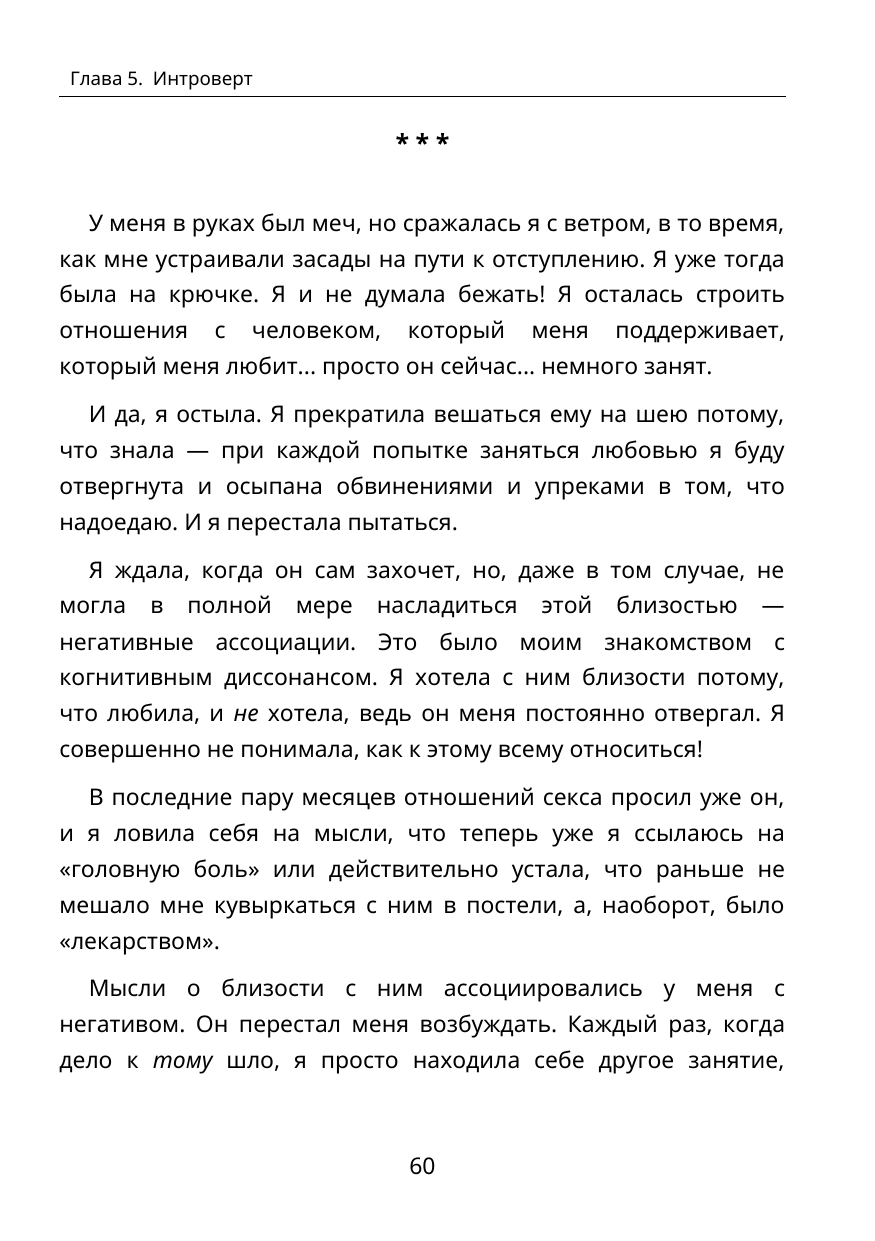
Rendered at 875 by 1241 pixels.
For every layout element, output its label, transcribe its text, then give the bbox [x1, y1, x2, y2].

text В последние пару месяцев отношений секса просил уже он, и я ловила себя на мысли, что теперь уже я ссылаюсь на «головную боль» или действительно устала, что раньше не мешало мне кувыркаться с ним в постели, а, наоборот, было «лекарством». [59, 781, 786, 956]
text У меня в руках был меч, но сражалась я с ветром, в то время, как мне устраивали засады на пути к отступлению. Я уже тогда была на крючке. Я и не думала бежать! Я осталась строить отношения с человеком, который меня поддерживает, который меня любит... просто он сейчас... немного занят. [59, 207, 786, 382]
text И да, я остыла. Я прекратила вешаться ему на шею потому, что знала — при каждой попытке заняться любовью я буду отвергнута и осыпана обвинениями и упреками в том, что надоедаю. И я перестала пытаться. [59, 398, 786, 537]
text Я ждала, когда он сам захочет, но, даже в том случае, не могла в полной мере насладиться этой близостью — негативные ассоциации. Это было моим знакомством с когнитивным диссонансом. Я хотела с ним близости потому, что любила, и не хотела, ведь он меня постоянно отвергал. Я совершенно не понимала, как к этому всему относиться! [59, 553, 786, 764]
text Мысли о близости с ним ассоциировались у меня с негативом. Он перестал меня возбуждать. Каждый раз, когда дело к тому шло, я просто находила себе другое занятие, [59, 972, 786, 1076]
subtitle * * * [59, 126, 786, 160]
